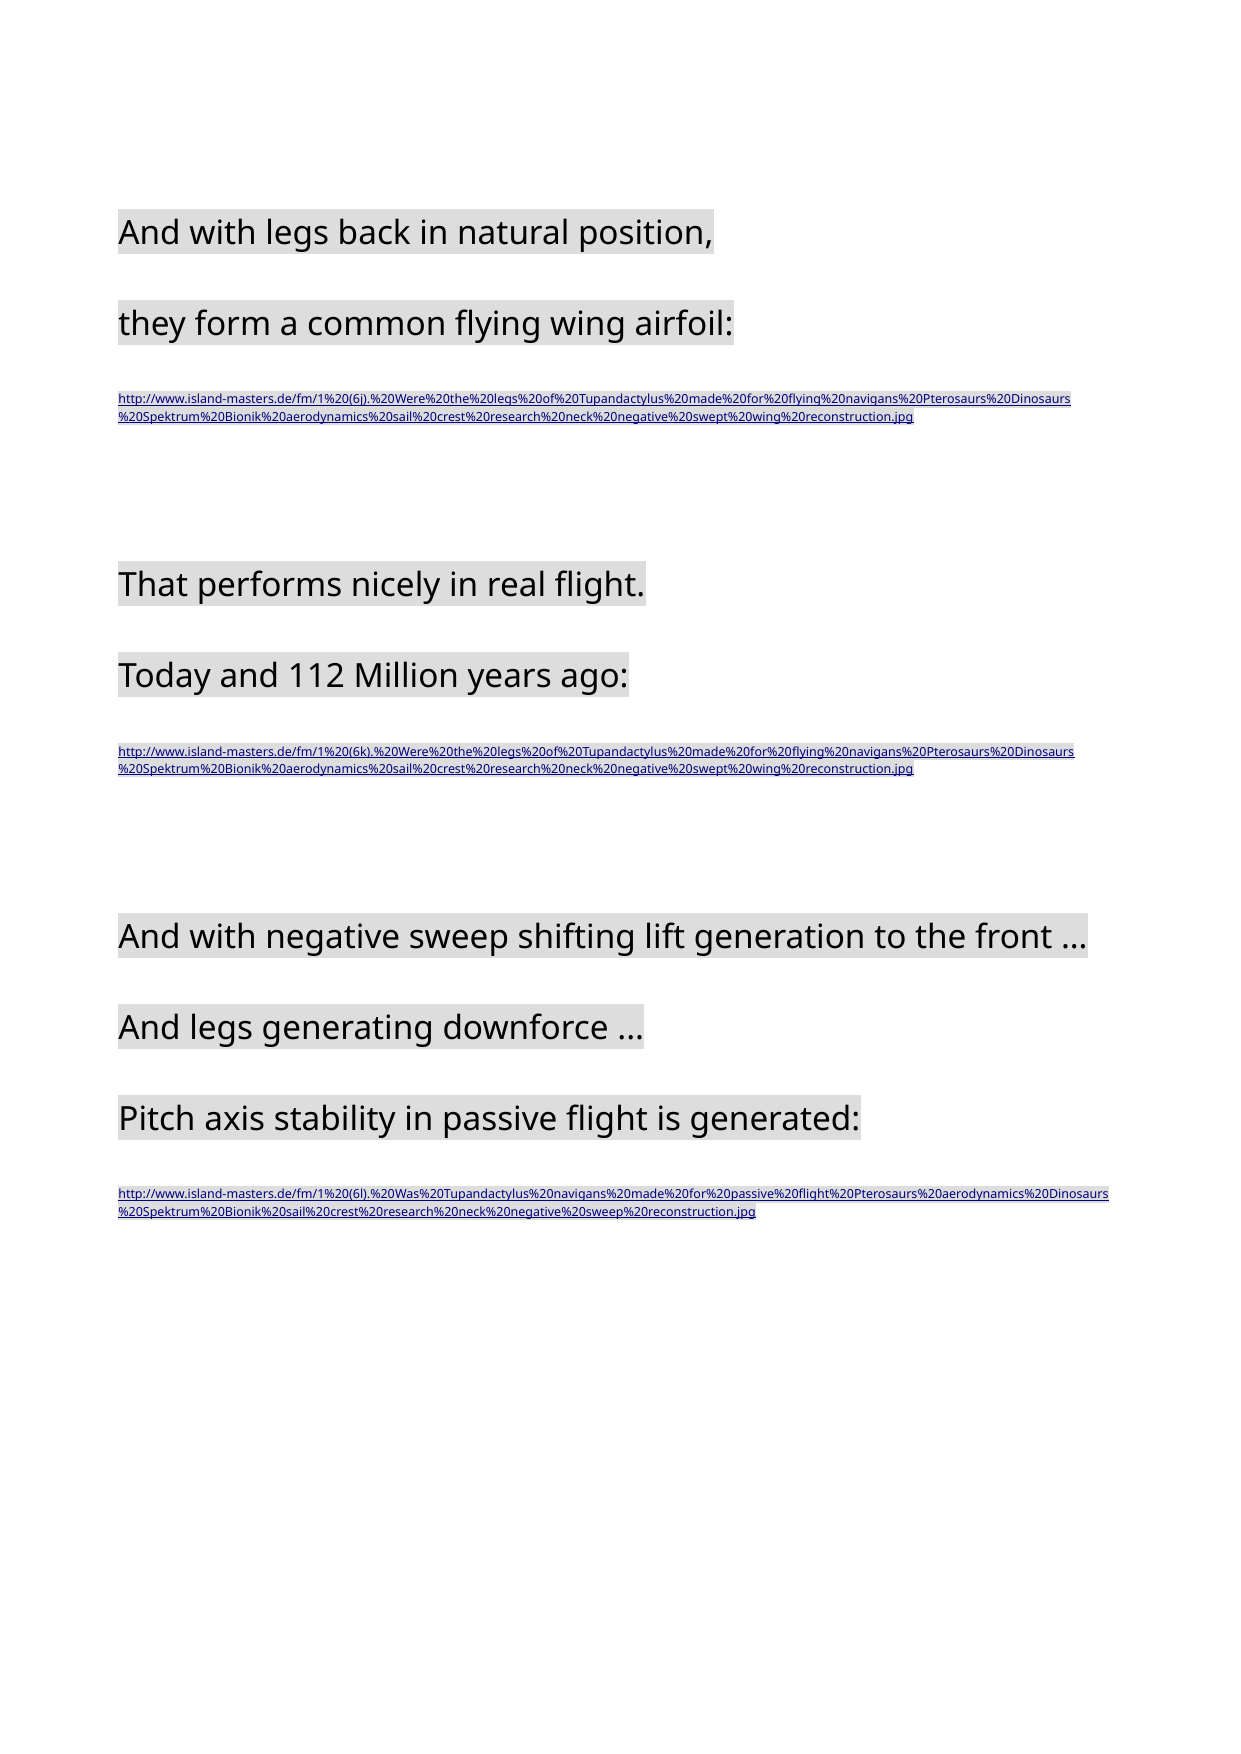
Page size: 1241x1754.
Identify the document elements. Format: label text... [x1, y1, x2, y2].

text they form a common flying wing airfoil: [118, 300, 1122, 345]
text And with legs back in natural position, [118, 209, 1122, 254]
text Pitch axis stability in passive flight is generated: [118, 1095, 1122, 1140]
text http://www.island-masters.de/fm/1%20(6j).%20Were%20the%20legs%20of%20Tupandactylus%20made%20for%20flying%20navigans%20Pterosaurs%20Dinosaurs%20Spektrum%20Bionik%20aerodynamics%20sail%20crest%20research%20neck%20negative%20swept%20wing%20reconstruction.jpg [118, 391, 1122, 425]
text http://www.island-masters.de/fm/1%20(6k).%20Were%20the%20legs%20of%20Tupandactylus%20made%20for%20flying%20navigans%20Pterosaurs%20Dinosaurs%20Spektrum%20Bionik%20aerodynamics%20sail%20crest%20research%20neck%20negative%20swept%20wing%20reconstruction.jpg [118, 743, 1122, 777]
text Today and 112 Million years ago: [118, 652, 1122, 697]
text And legs generating downforce ... [118, 1004, 1122, 1049]
text And with negative sweep shifting lift generation to the front … [118, 913, 1122, 958]
text http://www.island-masters.de/fm/1%20(6l).%20Was%20Tupandactylus%20navigans%20made%20for%20passive%20flight%20Pterosaurs%20aerodynamics%20Dinosaurs%20Spektrum%20Bionik%20sail%20crest%20research%20neck%20negative%20sweep%20reconstruction.jpg [118, 1186, 1122, 1220]
text That performs nicely in real flight. [118, 561, 1122, 606]
